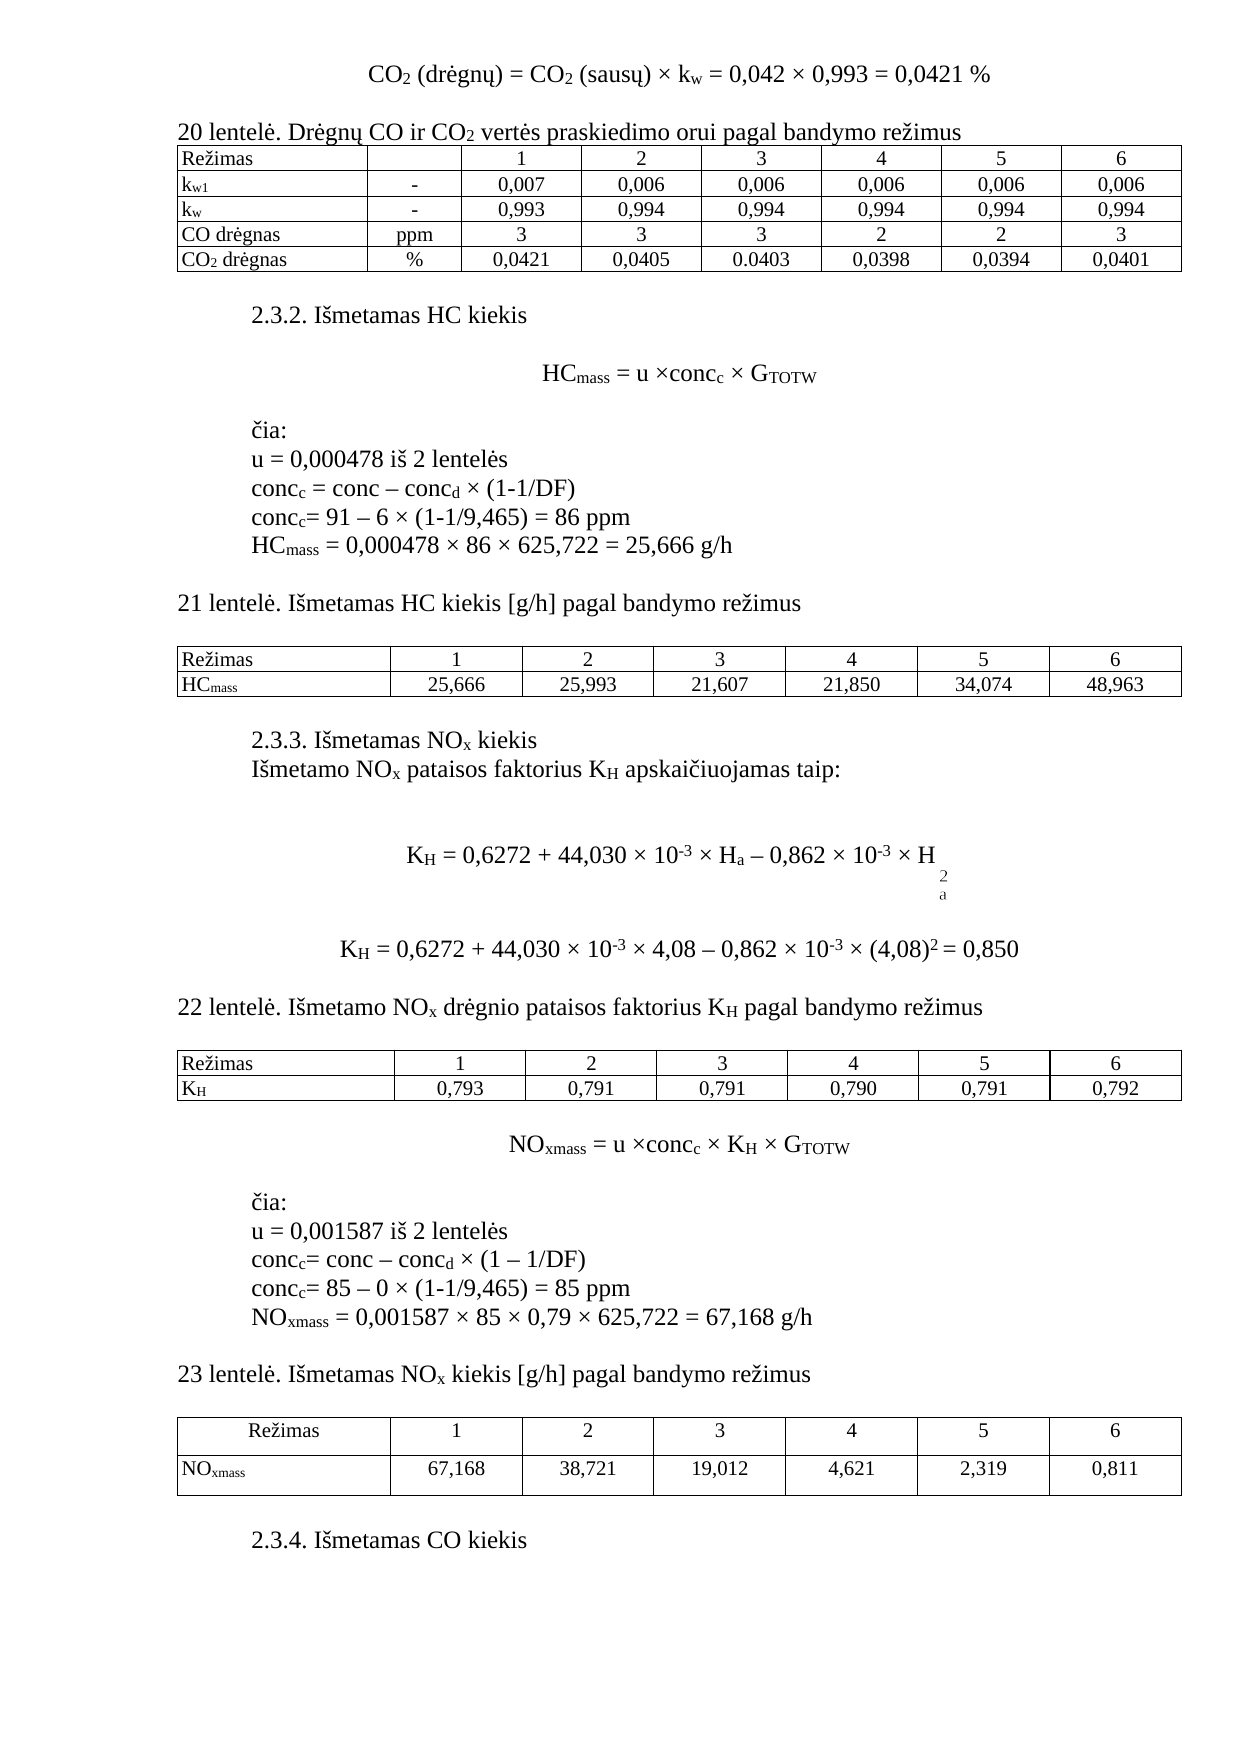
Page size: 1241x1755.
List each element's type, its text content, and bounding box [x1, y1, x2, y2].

text KH = 0,6272 + 44,030 × 10-3 × Ha – 0,862 × 10-3 × H [177, 841, 1181, 906]
table_cell 21,607 [654, 672, 785, 696]
table_cell 0,792 [1051, 1076, 1181, 1100]
table_header 4 [786, 1418, 917, 1455]
table_cell 0,0421 [462, 247, 581, 271]
table_cell 19,012 [654, 1456, 785, 1495]
table_cell 38,721 [523, 1456, 653, 1495]
table_header 2 [523, 647, 653, 671]
table_cell 2,319 [918, 1456, 1049, 1495]
table_header 6 [1062, 146, 1181, 170]
table_header Režimas [178, 146, 367, 170]
table_cell 0,0401 [1062, 247, 1181, 271]
table_cell 2 [822, 222, 941, 246]
text 21 lentelė. Išmetamas HC kiekis [g/h] pagal bandymo režimus [177, 588, 1181, 617]
table_cell CO drėgnas [178, 222, 367, 246]
table_cell 2 [942, 222, 1061, 246]
text KH = 0,6272 + 44,030 × 10-3 × 4,08 – 0,862 × 10-3 × (4,08)2 = 0,850 [177, 934, 1181, 963]
text 22 lentelė. Išmetamo NOx drėgnio pataisos faktorius KH pagal bandymo režimus [177, 992, 1181, 1021]
table_cell 3 [1062, 222, 1181, 246]
table_header 3 [657, 1051, 787, 1074]
table_header 2 [526, 1051, 656, 1074]
table_cell HCmass [178, 672, 390, 696]
table_header 4 [788, 1051, 918, 1074]
text concc= conc – concd × (1 – 1/DF) [177, 1244, 1181, 1273]
table_header 5 [942, 146, 1061, 170]
table_cell - [368, 197, 461, 221]
table_cell 25,993 [523, 672, 653, 696]
table_header 6 [1051, 1051, 1181, 1074]
table_header Režimas [178, 1051, 394, 1074]
text 23 lentelė. Išmetamas NOx kiekis [g/h] pagal bandymo režimus [177, 1359, 1181, 1388]
text 2.3.4. Išmetamas CO kiekis [177, 1525, 1181, 1553]
table_cell 0,994 [582, 197, 701, 221]
table_cell 0,790 [788, 1076, 918, 1100]
table_header 1 [395, 1051, 525, 1074]
table_header [368, 146, 461, 170]
table_cell KH [178, 1076, 394, 1100]
table_header 1 [391, 647, 522, 671]
text NOxmass = u ×concc × KH × GTOTW [177, 1129, 1181, 1158]
text HCmass = u ×concc × GTOTW [177, 358, 1181, 387]
table_cell 0,791 [526, 1076, 656, 1100]
table_header 5 [918, 1418, 1049, 1455]
table_cell 0,006 [822, 171, 941, 196]
table_cell 3 [462, 222, 581, 246]
table_header 5 [919, 1051, 1049, 1074]
table_cell CO2 drėgnas [178, 247, 367, 271]
table_cell 3 [582, 222, 701, 246]
table_cell 0,994 [1062, 197, 1181, 221]
text čia: [177, 1187, 1181, 1216]
table_cell 0,006 [1062, 171, 1181, 196]
text u = 0,000478 iš 2 lentelės [177, 444, 1181, 473]
table_header 6 [1050, 647, 1181, 671]
table_cell % [368, 247, 461, 271]
table_cell 0,007 [462, 171, 581, 196]
table_header 1 [391, 1418, 522, 1455]
table_cell kw1 [178, 171, 367, 196]
text u = 0,001587 iš 2 lentelės [177, 1216, 1181, 1244]
table_cell 0,006 [582, 171, 701, 196]
table_cell 34,074 [918, 672, 1049, 696]
table_cell 0,791 [657, 1076, 787, 1100]
text Išmetamo NOx pataisos faktorius KH apskaičiuojamas taip: [177, 754, 1181, 783]
table_cell 0,994 [942, 197, 1061, 221]
text 2.3.2. Išmetamas HC kiekis [177, 301, 1181, 329]
table_header 4 [786, 647, 917, 671]
table_header 3 [702, 146, 821, 170]
table_cell 0,994 [822, 197, 941, 221]
table_cell kw [178, 197, 367, 221]
table_cell 0,791 [919, 1076, 1049, 1100]
table_cell 0,793 [395, 1076, 525, 1100]
table_cell 67,168 [391, 1456, 522, 1495]
table_cell 3 [702, 222, 821, 246]
table_cell 21,850 [786, 672, 917, 696]
table_cell 48,963 [1050, 672, 1181, 696]
table_header 4 [822, 146, 941, 170]
table_header Režimas [178, 1418, 390, 1455]
table_header 6 [1050, 1418, 1181, 1455]
table_cell 4,621 [786, 1456, 917, 1495]
text čia: [177, 416, 1181, 444]
table_cell 0,811 [1050, 1456, 1181, 1495]
text concc= 91 – 6 × (1-1/9,465) = 86 ppm [177, 502, 1181, 531]
table_cell ppm [368, 222, 461, 246]
table_cell 0,993 [462, 197, 581, 221]
table_header Režimas [178, 647, 390, 671]
text HCmass = 0,000478 × 86 × 625,722 = 25,666 g/h [177, 531, 1181, 559]
table_cell 0,994 [702, 197, 821, 221]
table_header 2 [523, 1418, 653, 1455]
table_cell - [368, 171, 461, 196]
table_cell 0,0405 [582, 247, 701, 271]
table_cell 0.0403 [702, 247, 821, 271]
table_header 3 [654, 1418, 785, 1455]
table_cell 0,0398 [822, 247, 941, 271]
table_header 5 [918, 647, 1049, 671]
table_cell 0,006 [942, 171, 1061, 196]
text CO2 (drėgnų) = CO2 (sausų) × kw = 0,042 × 0,993 = 0,0421 % [177, 59, 1181, 88]
table_cell 25,666 [391, 672, 522, 696]
table_cell 0,006 [702, 171, 821, 196]
table_header 1 [462, 146, 581, 170]
text 2.3.3. Išmetamas NOx kiekis [177, 726, 1181, 754]
text NOxmass = 0,001587 × 85 × 0,79 × 625,722 = 67,168 g/h [177, 1302, 1181, 1331]
text 20 lentelė. Drėgnų CO ir CO2 vertės praskiedimo orui pagal bandymo režimus [177, 117, 1181, 145]
table_cell NOxmass [178, 1456, 390, 1495]
table_header 3 [654, 647, 785, 671]
text concc= 85 – 0 × (1-1/9,465) = 85 ppm [177, 1273, 1181, 1302]
table_cell 0,0394 [942, 247, 1061, 271]
table_header 2 [582, 146, 701, 170]
text concc = conc – concd × (1-1/DF) [177, 473, 1181, 502]
